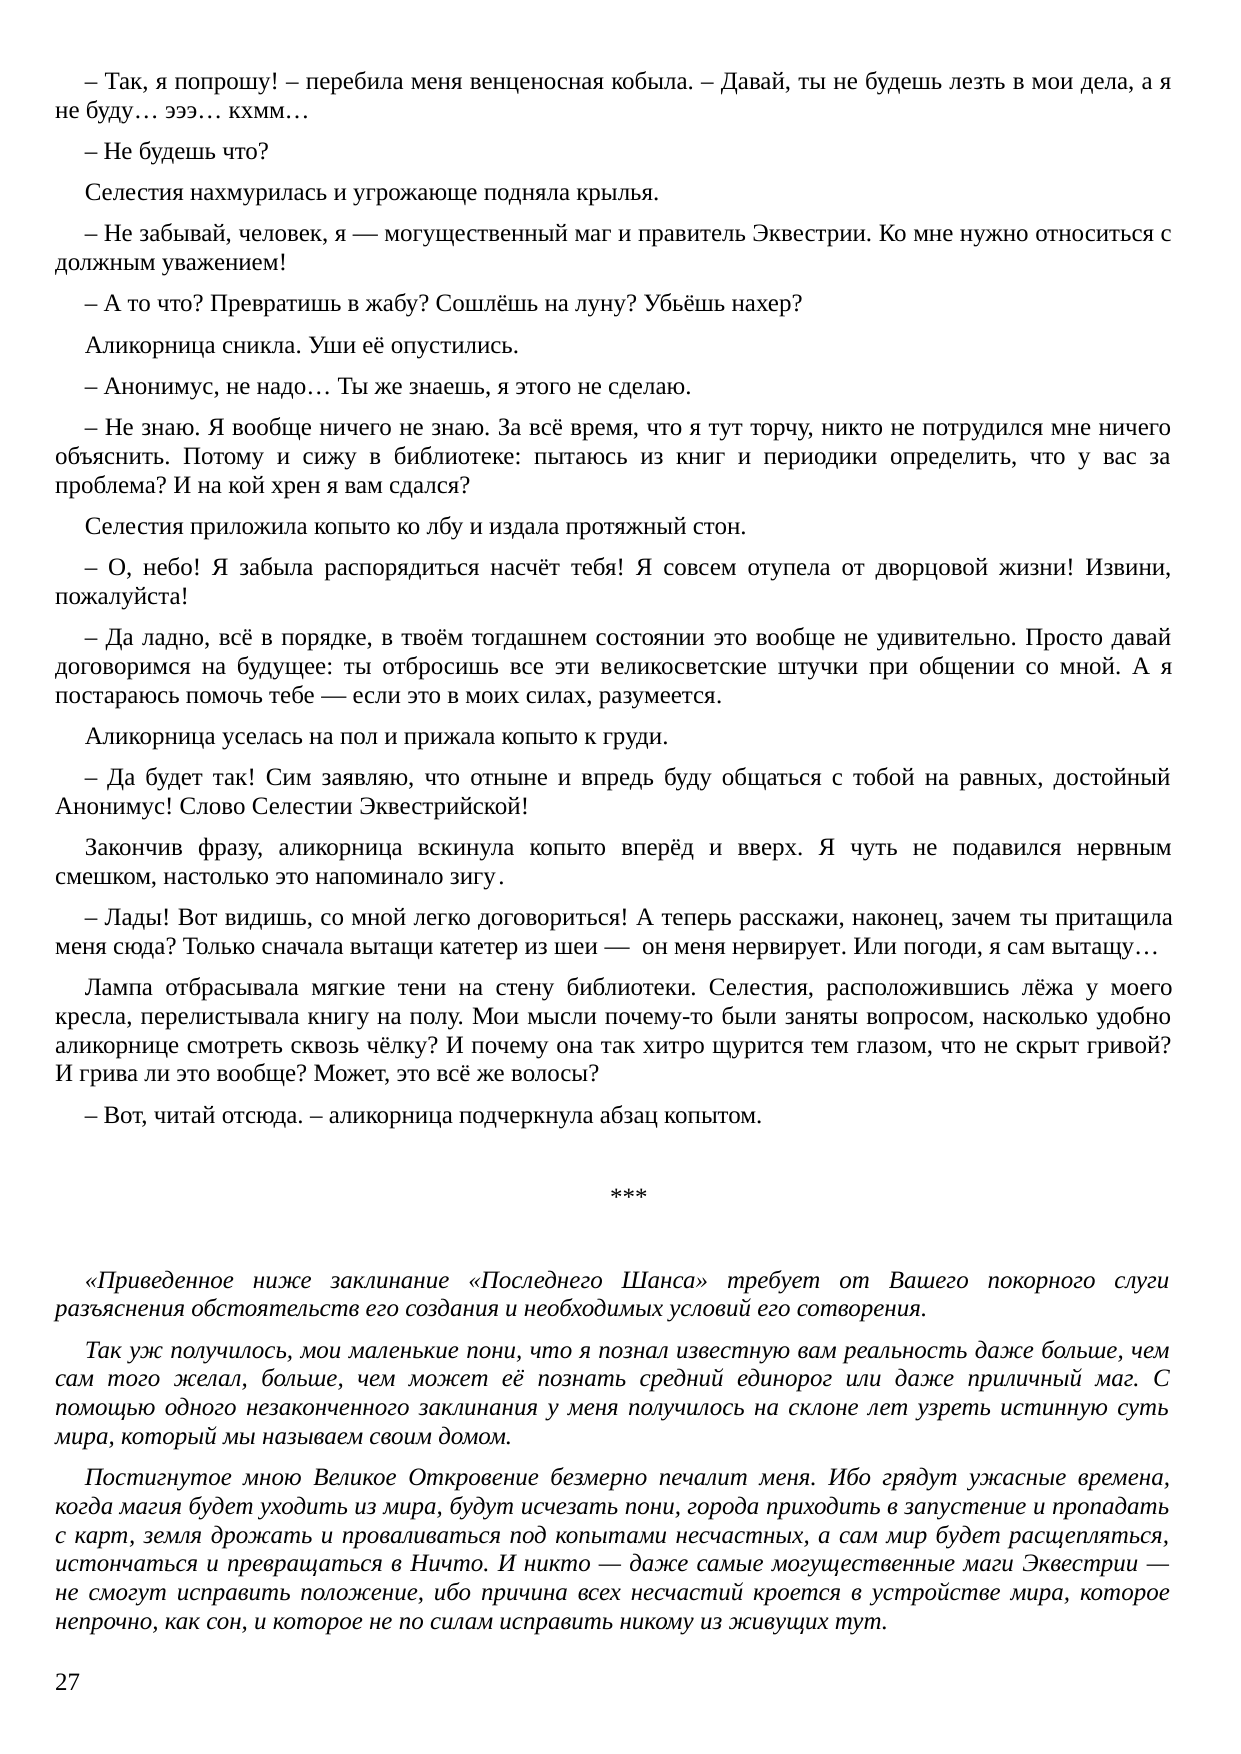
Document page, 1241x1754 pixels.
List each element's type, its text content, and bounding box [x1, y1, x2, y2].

text – Да будет так! Сим заявляю, что отныне и впредь буду общаться с тобой на равных, достойный Анонимус! Слово Селестии Эквестрийской! [55, 762, 1173, 820]
text – О, небо! Я забыла распорядиться насчёт тебя! Я совсем отупела от дворцовой жизни! Извини, пожалуйста! [55, 552, 1173, 610]
text – Да ладно, всё в порядке, в твоём тогдашнем состоянии это вообще не удивительно. Просто давай договоримся на будущее: ты отбросишь все эти великосветские штучки при общении со мной. А я постараюсь помочь тебе — если это в моих силах, разумеется. [55, 622, 1173, 708]
text *** [55, 1182, 1173, 1211]
text «Приведенное ниже заклинание «Последнего Шанса» требует от Вашего покорного слуги разъяснения обстоятельств его создания и необходимых условий его сотворения. [55, 1265, 1173, 1322]
text – Анонимус, не надо… Ты же знаешь, я этого не сделаю. [55, 371, 1173, 400]
text Постигнутое мною Великое Откровение безмерно печалит меня. Ибо грядут ужасные времена, когда магия будет уходить из мира, будут исчезать пони, города приходить в запустение и пропадать с карт, земля дрожать и проваливаться под копытами несчастных, а сам мир будет расщепляться, истончаться и превращаться в Ничто. И никто — даже самые могущественные маги Эквестрии — не смогут исправить положение, ибо причина всех несчастий кроется в устройстве мира, которое непрочно, как сон, и которое не по силам исправить никому из живущих тут. [55, 1462, 1173, 1635]
text – Не знаю. Я вообще ничего не знаю. За всё время, что я тут торчу, никто не потрудился мне ничего объяснить. Потому и сижу в библиотеке: пытаюсь из книг и периодики определить, что у вас за проблема? И на кой хрен я вам сдался? [55, 412, 1173, 498]
text – Так, я попрошу! – перебила меня венценосная кобыла. – Давай, ты не будешь лезть в мои дела, а я не буду… эээ… кхмм… [55, 66, 1173, 123]
text Так уж получилось, мои маленькие пони, что я познал известную вам реальность даже больше, чем сам того желал, больше, чем может её познать средний единорог или даже приличный маг. С помощью одного незаконченного заклинания у меня получилось на склоне лет узреть истинную суть мира, который мы называем своим домом. [55, 1335, 1173, 1450]
text Аликорница уселась на пол и прижала копыто к груди. [55, 721, 1173, 750]
text – А то что? Превратишь в жабу? Сошлёшь на луну? Убьёшь нахер? [55, 288, 1173, 317]
text Селестия приложила копыто ко лбу и издала протяжный стон. [55, 511, 1173, 540]
text Закончив фразу, аликорница вскинула копыто вперёд и вверх. Я чуть не подавился нервным смешком, настолько это напоминало зигу . [55, 832, 1173, 890]
text Лампа отбрасывала мягкие тени на стену библиотеки. Селестия, расположившись лёжа у моего кресла, перелистывала книгу на полу. Мои мысли почему-то были заняты вопросом, насколько удобно аликорнице смотреть сквозь чёлку? И почему она так хитро щурится тем глазом, что не скрыт гривой? И грива ли это вообще? Может, это всё же волосы? [55, 972, 1173, 1087]
text Селестия нахмурилась и угрожающе подняла крылья. [55, 177, 1173, 206]
text – Лады! Вот видишь, со мной легко договориться! А теперь расскажи, наконец, зачем ты притащила меня сюда? Только сначала вытащи катетер из шеи — он меня нервирует. Или погоди, я сам вытащу… [55, 902, 1173, 960]
text – Вот, читай отсюда. – аликорница подчеркнула абзац копытом. [55, 1100, 1173, 1128]
text – Не будешь что? [55, 136, 1173, 165]
text – Не забывай, человек, я — могущественный маг и правитель Эквестрии. Ко мне нужно относиться с должным уважением! [55, 218, 1173, 276]
text Аликорница сникла. Уши её опустились. [55, 330, 1173, 358]
